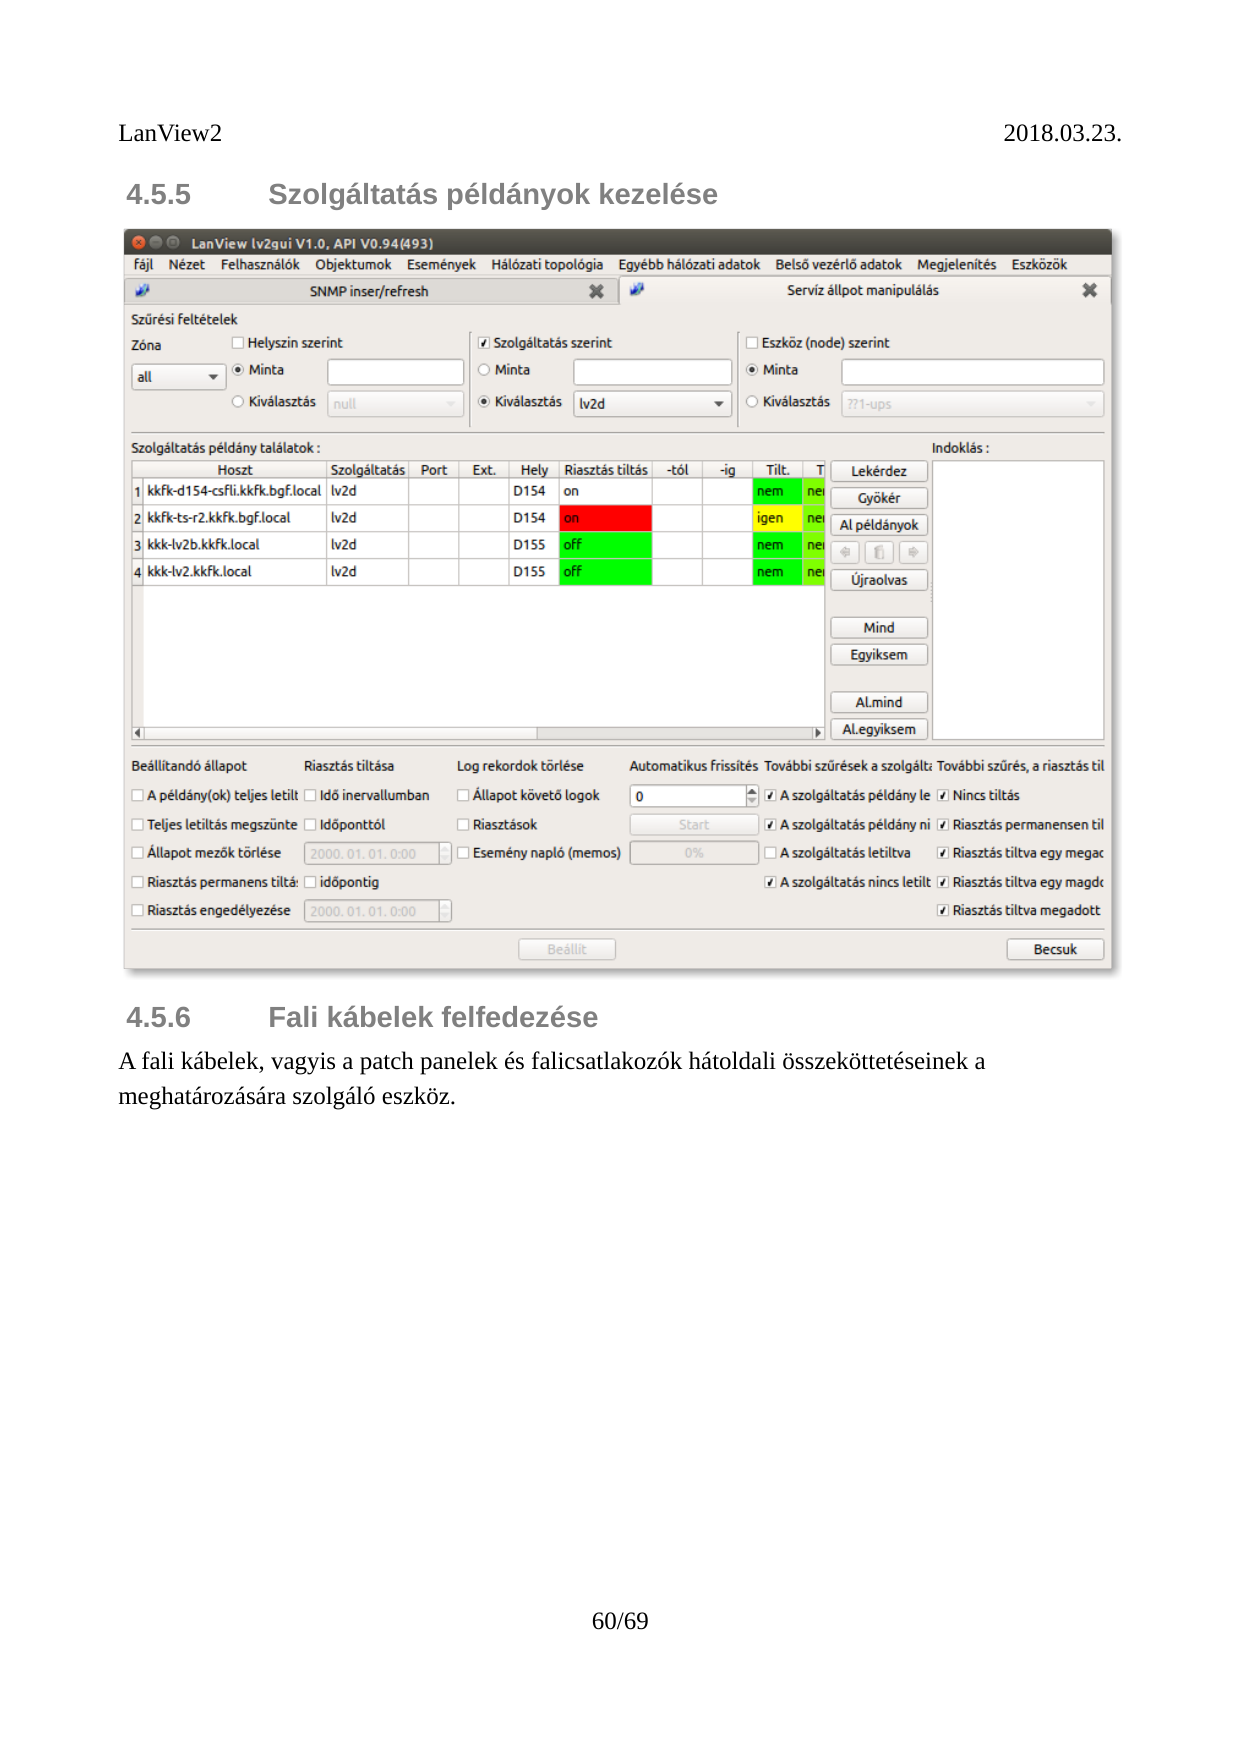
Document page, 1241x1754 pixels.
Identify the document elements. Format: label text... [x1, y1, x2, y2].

picture [118, 223, 1123, 980]
subtitle Fali kábelek felfedezése [118, 1000, 1122, 1034]
subtitle Szolgáltatás példányok kezelése [118, 177, 1122, 211]
text A fali kábelek, vagyis a patch panelek és falicsatlakozók hátoldali összeköttetéseinek a meghatározására szolgáló eszköz. [118, 1046, 1122, 1109]
